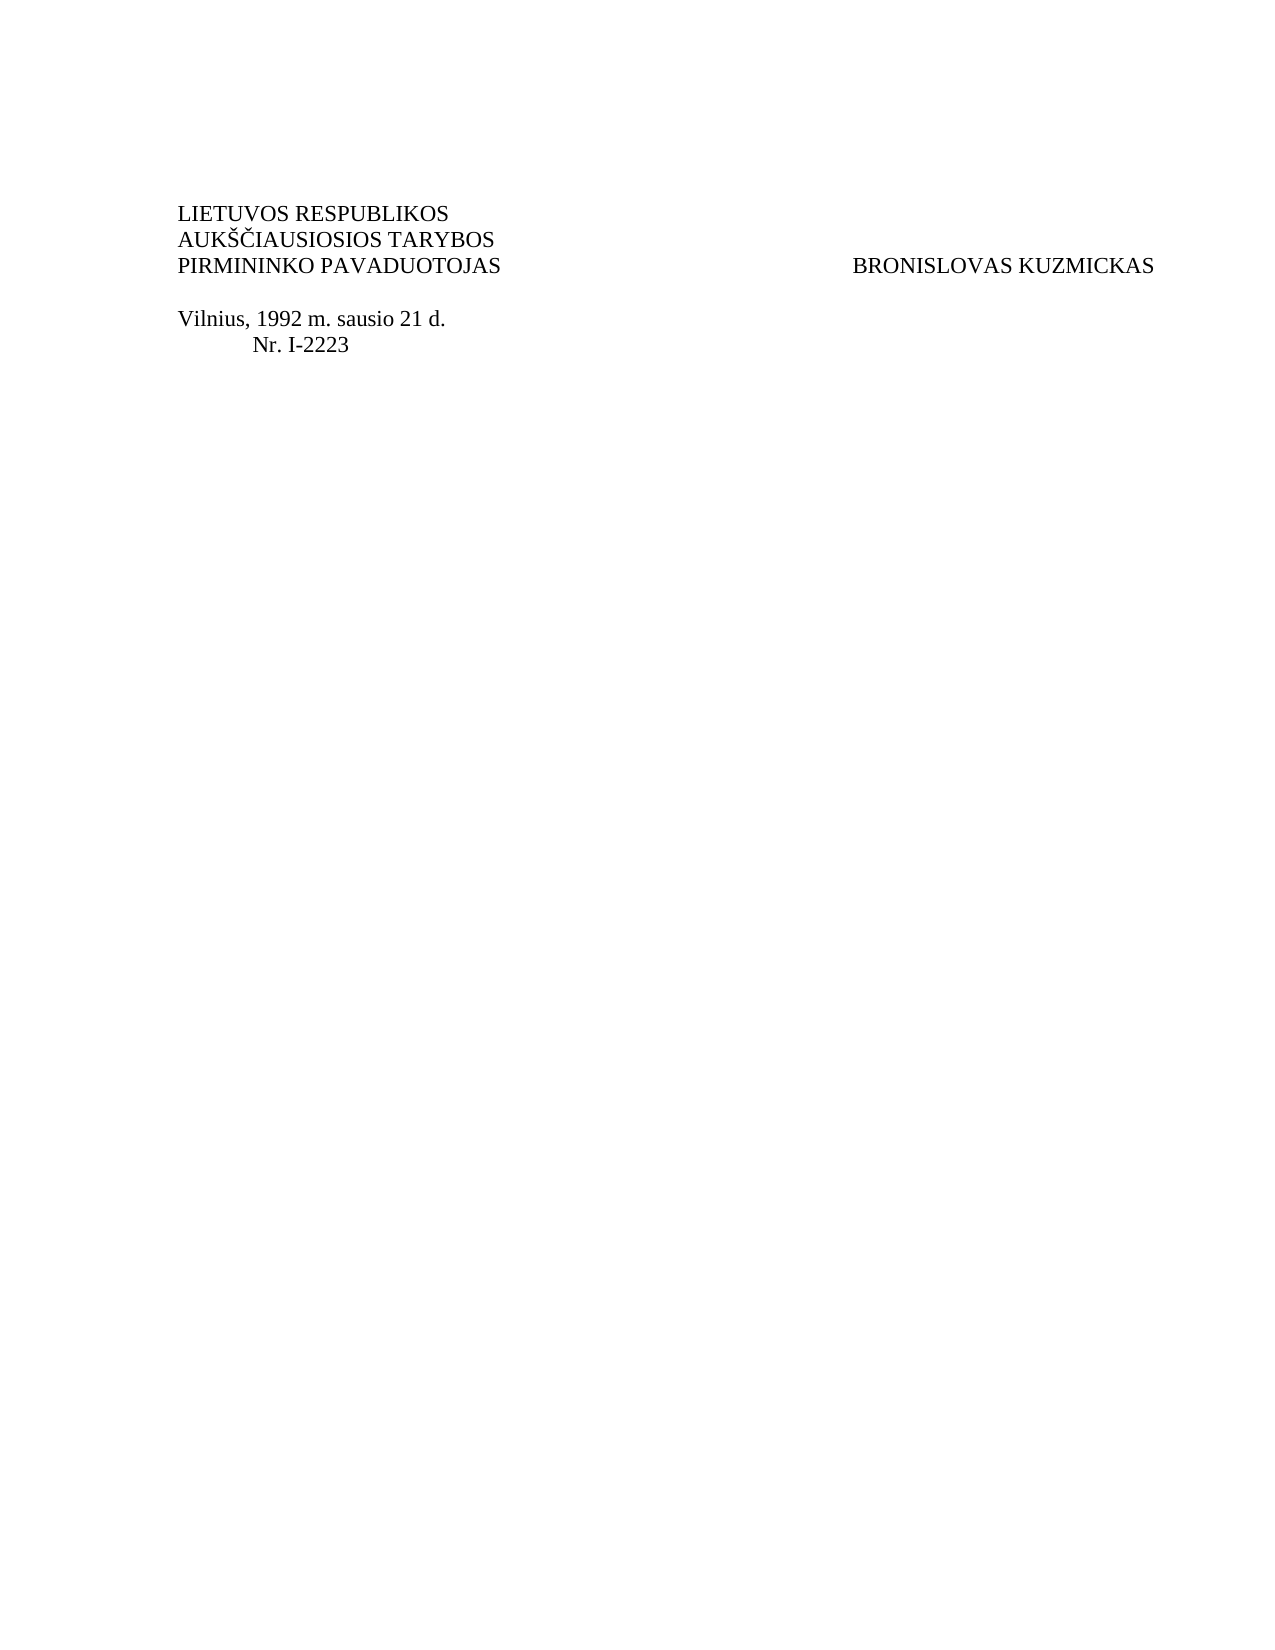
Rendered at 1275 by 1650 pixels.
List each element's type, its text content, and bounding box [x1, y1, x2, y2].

text AUKŠČIAUSIOSIOS TARYBOS [177, 226, 1186, 252]
text PIRMININKO PAVADUOTOJAS BRONISLOVAS KUZMICKAS [177, 252, 1186, 279]
text Nr. I-2223 [177, 331, 1186, 358]
text Vilnius, 1992 m. sausio 21 d. [177, 305, 1186, 331]
text LIETUVOS RESPUBLIKOS [177, 199, 1186, 226]
